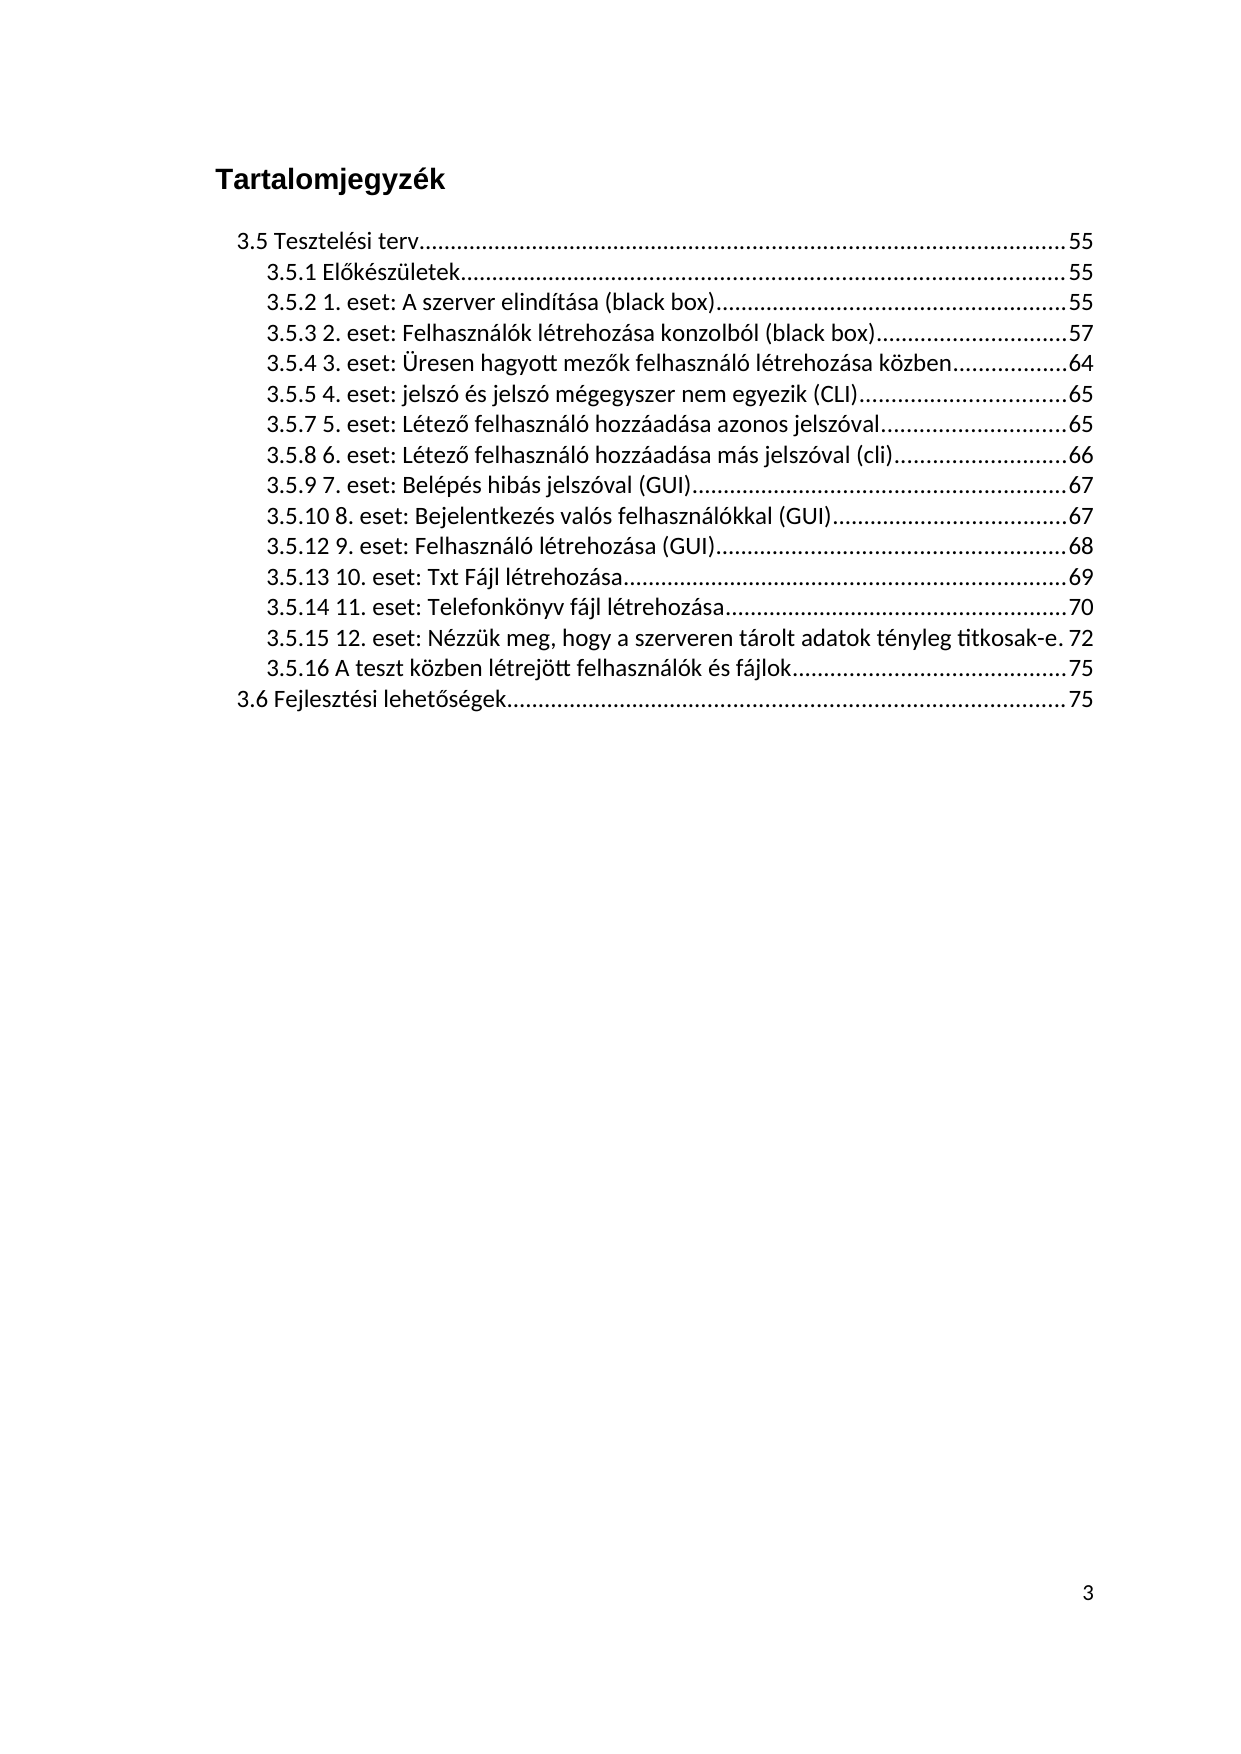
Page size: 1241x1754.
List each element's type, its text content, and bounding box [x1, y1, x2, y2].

text 3.5.2 1. eset: A szerver elindítása (black box) 55 [266, 286, 1093, 317]
text 3.5.4 3. eset: Üresen hagyott mezők felhasználó létrehozása közben 64 [266, 347, 1093, 378]
text 3.5.7 5. eset: Létező felhasználó hozzáadása azonos jelszóval 65 [266, 408, 1093, 439]
text 3.5.16 A teszt közben létrejött felhasználók és fájlok 75 [266, 653, 1093, 683]
text 3.5 Tesztelési terv 55 [236, 225, 1093, 256]
text 3.5.1 Előkészületek 55 [266, 256, 1093, 286]
text 3.5.12 9. eset: Felhasználó létrehozása (GUI) 68 [266, 531, 1093, 561]
text 3.5.14 11. eset: Telefonkönyv fájl létrehozása 70 [266, 592, 1093, 622]
text 3.6 Fejlesztési lehetőségek 75 [236, 683, 1093, 714]
text 3.5.10 8. eset: Bejelentkezés valós felhasználókkal (GUI) 67 [266, 500, 1093, 531]
text 3.5.9 7. eset: Belépés hibás jelszóval (GUI) 67 [266, 469, 1093, 500]
text 3.5.8 6. eset: Létező felhasználó hozzáadása más jelszóval (cli) 66 [266, 439, 1093, 469]
text 3.5.13 10. eset: Txt Fájl létrehozása 69 [266, 561, 1093, 592]
text 3.5.3 2. eset: Felhasználók létrehozása konzolból (black box) 57 [266, 317, 1093, 347]
text 3.5.5 4. eset: jelszó és jelszó mégegyszer nem egyezik (CLI) 65 [266, 378, 1093, 408]
text 3.5.15 12. eset: Nézzük meg, hogy a szerveren tárolt adatok tényleg titkosak-e 72 [266, 622, 1093, 653]
